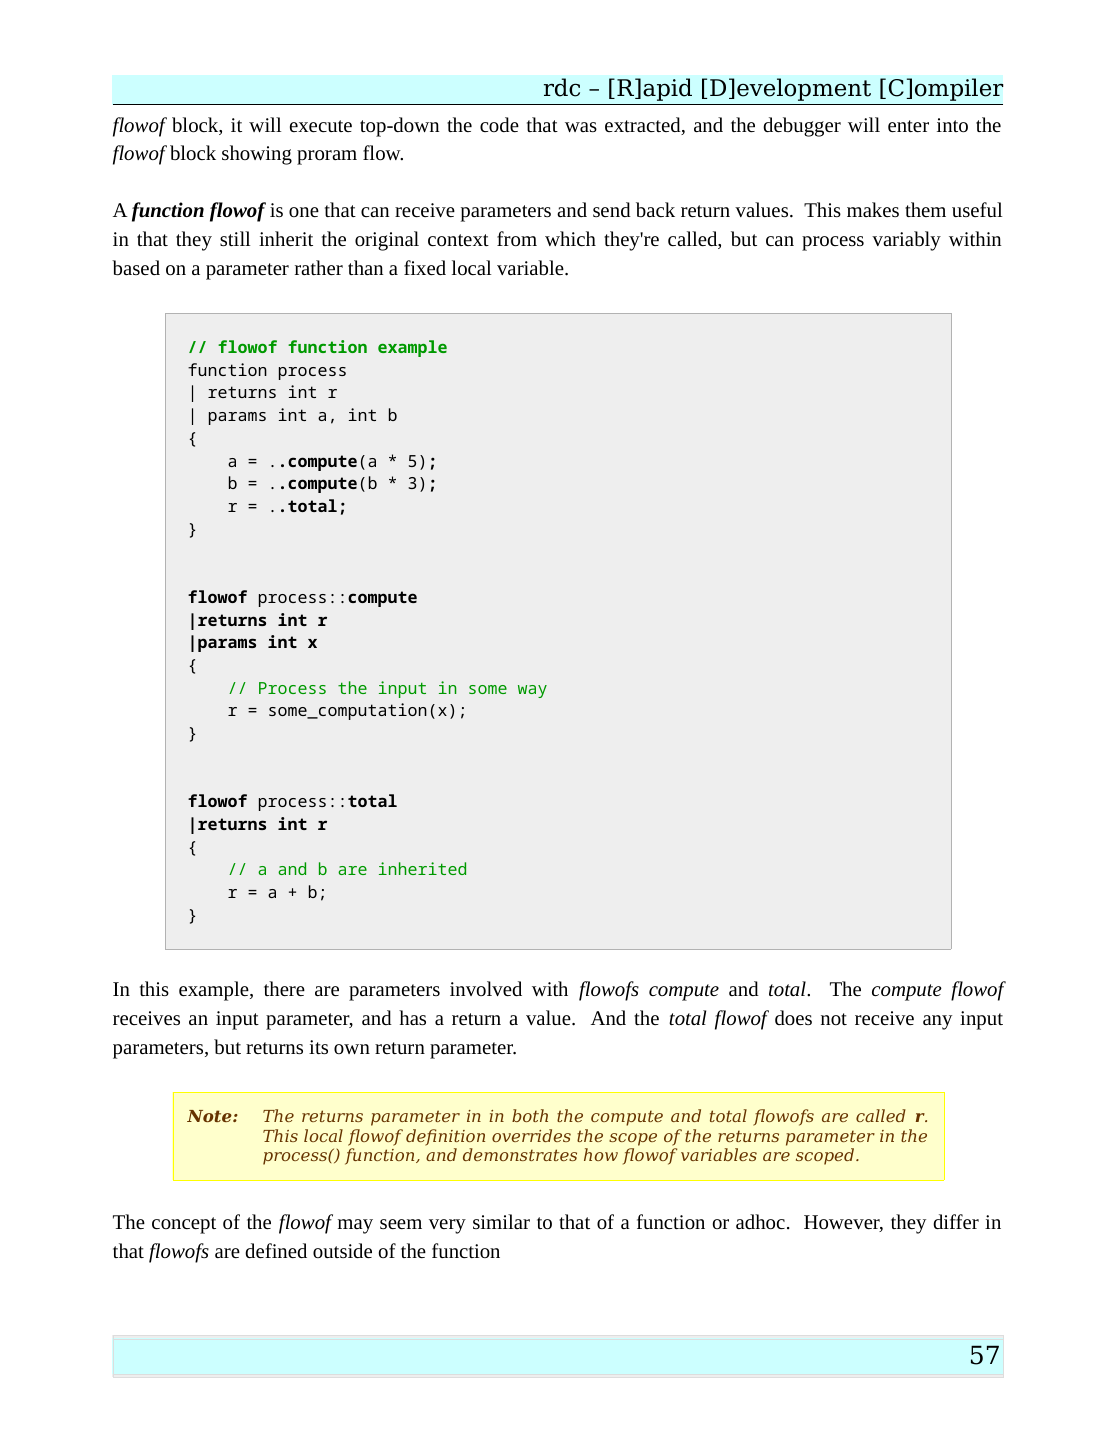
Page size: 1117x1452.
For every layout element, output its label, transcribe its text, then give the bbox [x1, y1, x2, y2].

text // flowof function example function process | returns int r | params int a, int b { a = ..compute(a * 5); b = ..compute(b * 3); r = ..total; } flowof process::compute |returns int r |params int x { // Process the input in some way r = some_computation(x); } flowof process::total |returns int r { // a and b are inherited r = a + b; } [166, 314, 951, 949]
text A function flowof is one that can receive parameters and send back return values. This makes them useful in that they still inherit the original context from which they're called, but can process variably within based on a parameter rather than a fixed local variable. [112, 198, 1003, 280]
text The concept of the flowof may seem very similar to that of a function or adhoc. However, they differ in that flowofs are defined outside of the function [112, 1210, 1003, 1263]
text flowof block, it will execute top-down the code that was extracted, and the debugger will enter into the flowof block showing proram flow. [112, 112, 1003, 165]
text In this example, there are parameters involved with flowofs compute and total. The compute flowof receives an input parameter, and has a return a value. And the total flowof does not receive any input parameters, but returns its own return parameter. [112, 977, 1003, 1059]
text Note: The returns parameter in in both the compute and total flowofs are called r. This local flowof definition overrides the scope of the returns parameter in the process() function, and demonstrates how flowof variables are scoped. [174, 1093, 944, 1180]
